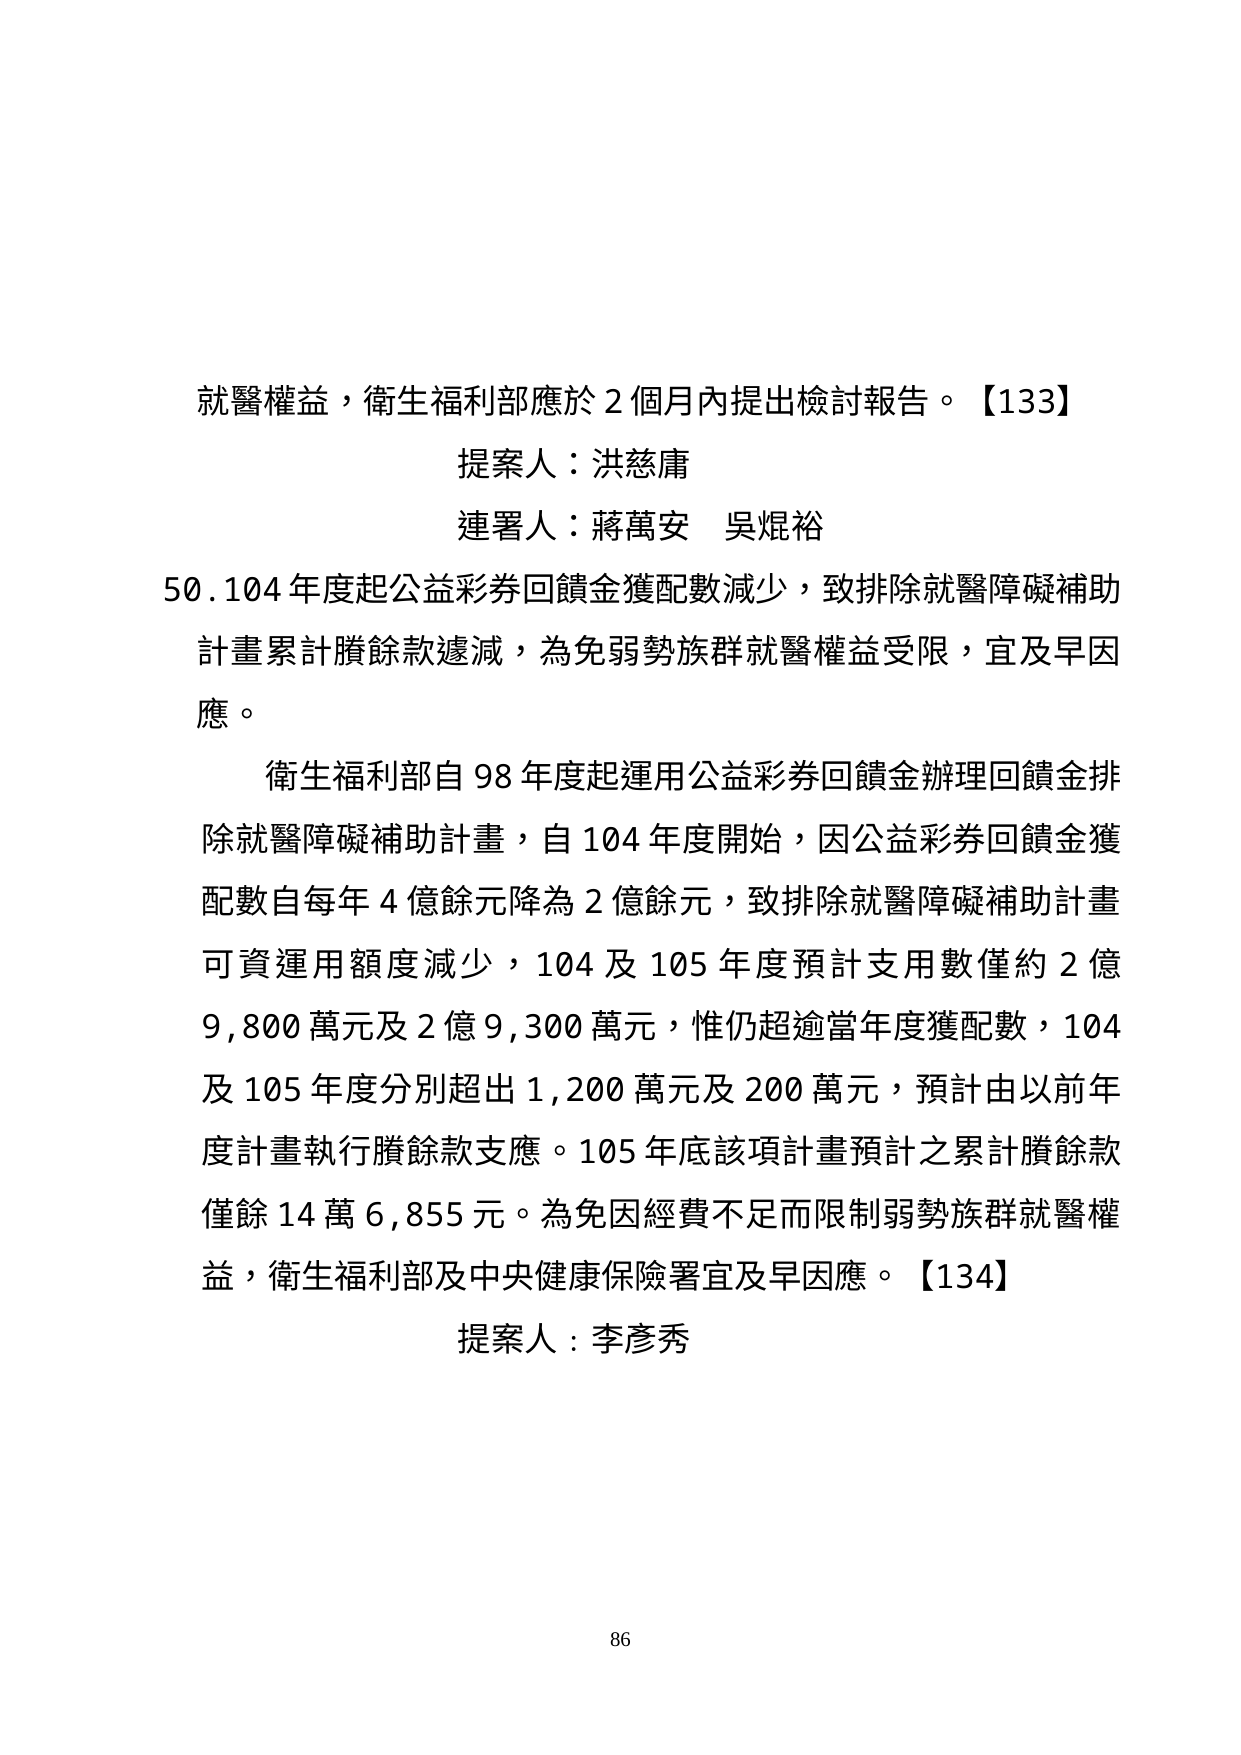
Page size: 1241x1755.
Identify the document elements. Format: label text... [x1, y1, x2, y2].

text 50.104年度起公益彩券回饋金獲配數減少，致排除就醫障礙補助計畫累計賸餘款遽減，為免弱勢族群就醫權益受限，宜及早因應。 [162, 545, 1122, 733]
text 提案人﹕李彥秀 [236, 1295, 1122, 1358]
text 連署人：蔣萬安 吳焜裕 [236, 483, 1122, 545]
text 就醫權益，衛生福利部應於2個月內提出檢討報告。【133】 [162, 358, 1122, 420]
text 衛生福利部自98年度起運用公益彩券回饋金辦理回饋金排除就醫障礙補助計畫，自104年度開始，因公益彩券回饋金獲配數自每年4億餘元降為2億餘元，致排除就醫障礙補助計畫可資運用額度減少，104及105年度預計支用數僅約2億9,800萬元及2億9,300萬元，惟仍超逾當年度獲配數，104及105年度分別超出1,200萬元及200萬元，預計由以前年度計畫執行賸餘款支應。105年底該項計畫預計之累計賸餘款僅餘14萬6,855元。為免因經費不足而限制弱勢族群就醫權益，衛生福利部及中央健康保險署宜及早因應。【134】 [201, 733, 1122, 1295]
text 提案人：洪慈庸 [236, 420, 1122, 483]
